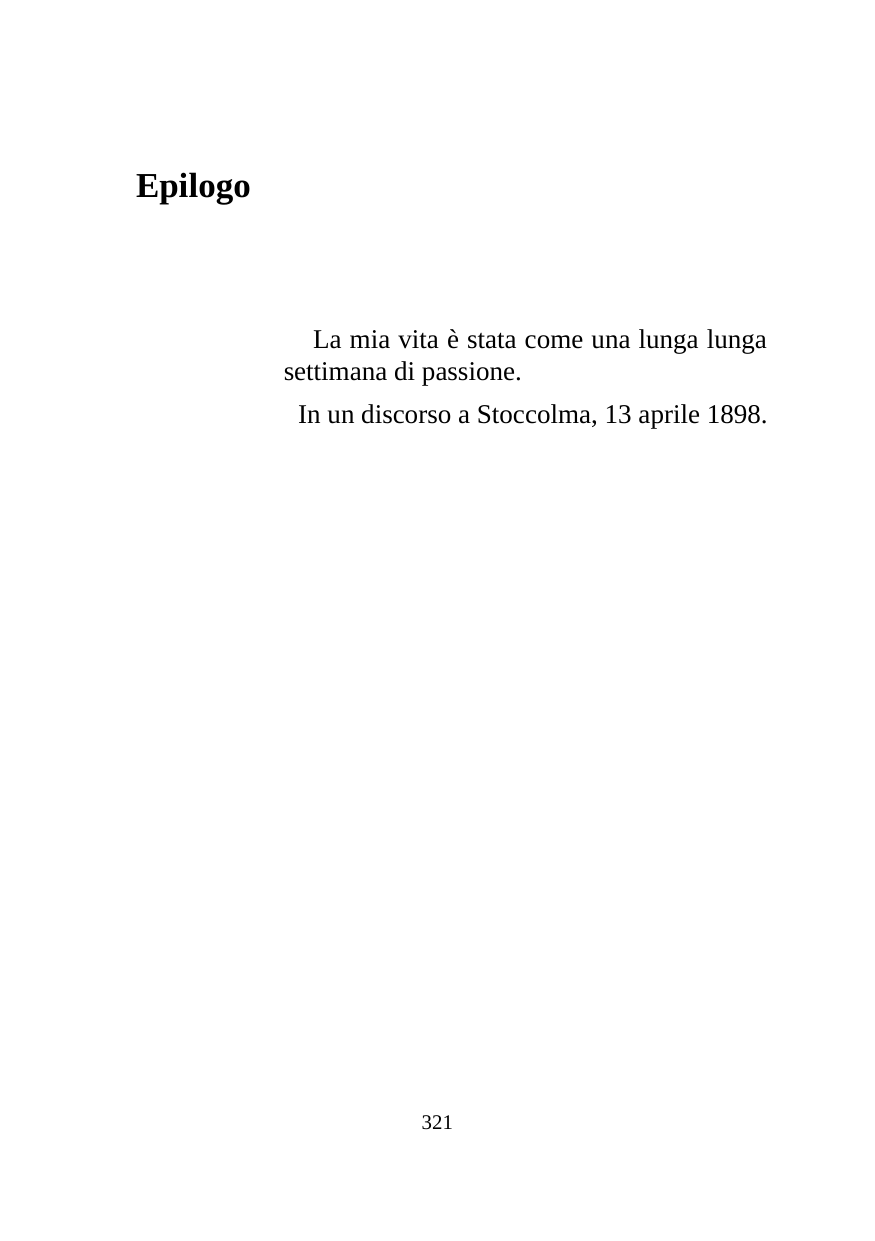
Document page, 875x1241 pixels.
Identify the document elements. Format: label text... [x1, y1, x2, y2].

text In un discorso a Stoccolma, 13 aprile 1898. [106, 398, 768, 429]
subtitle Epilogo [106, 165, 768, 206]
text La mia vita è stata come una lunga lunga settimana di passione. [283, 324, 768, 386]
